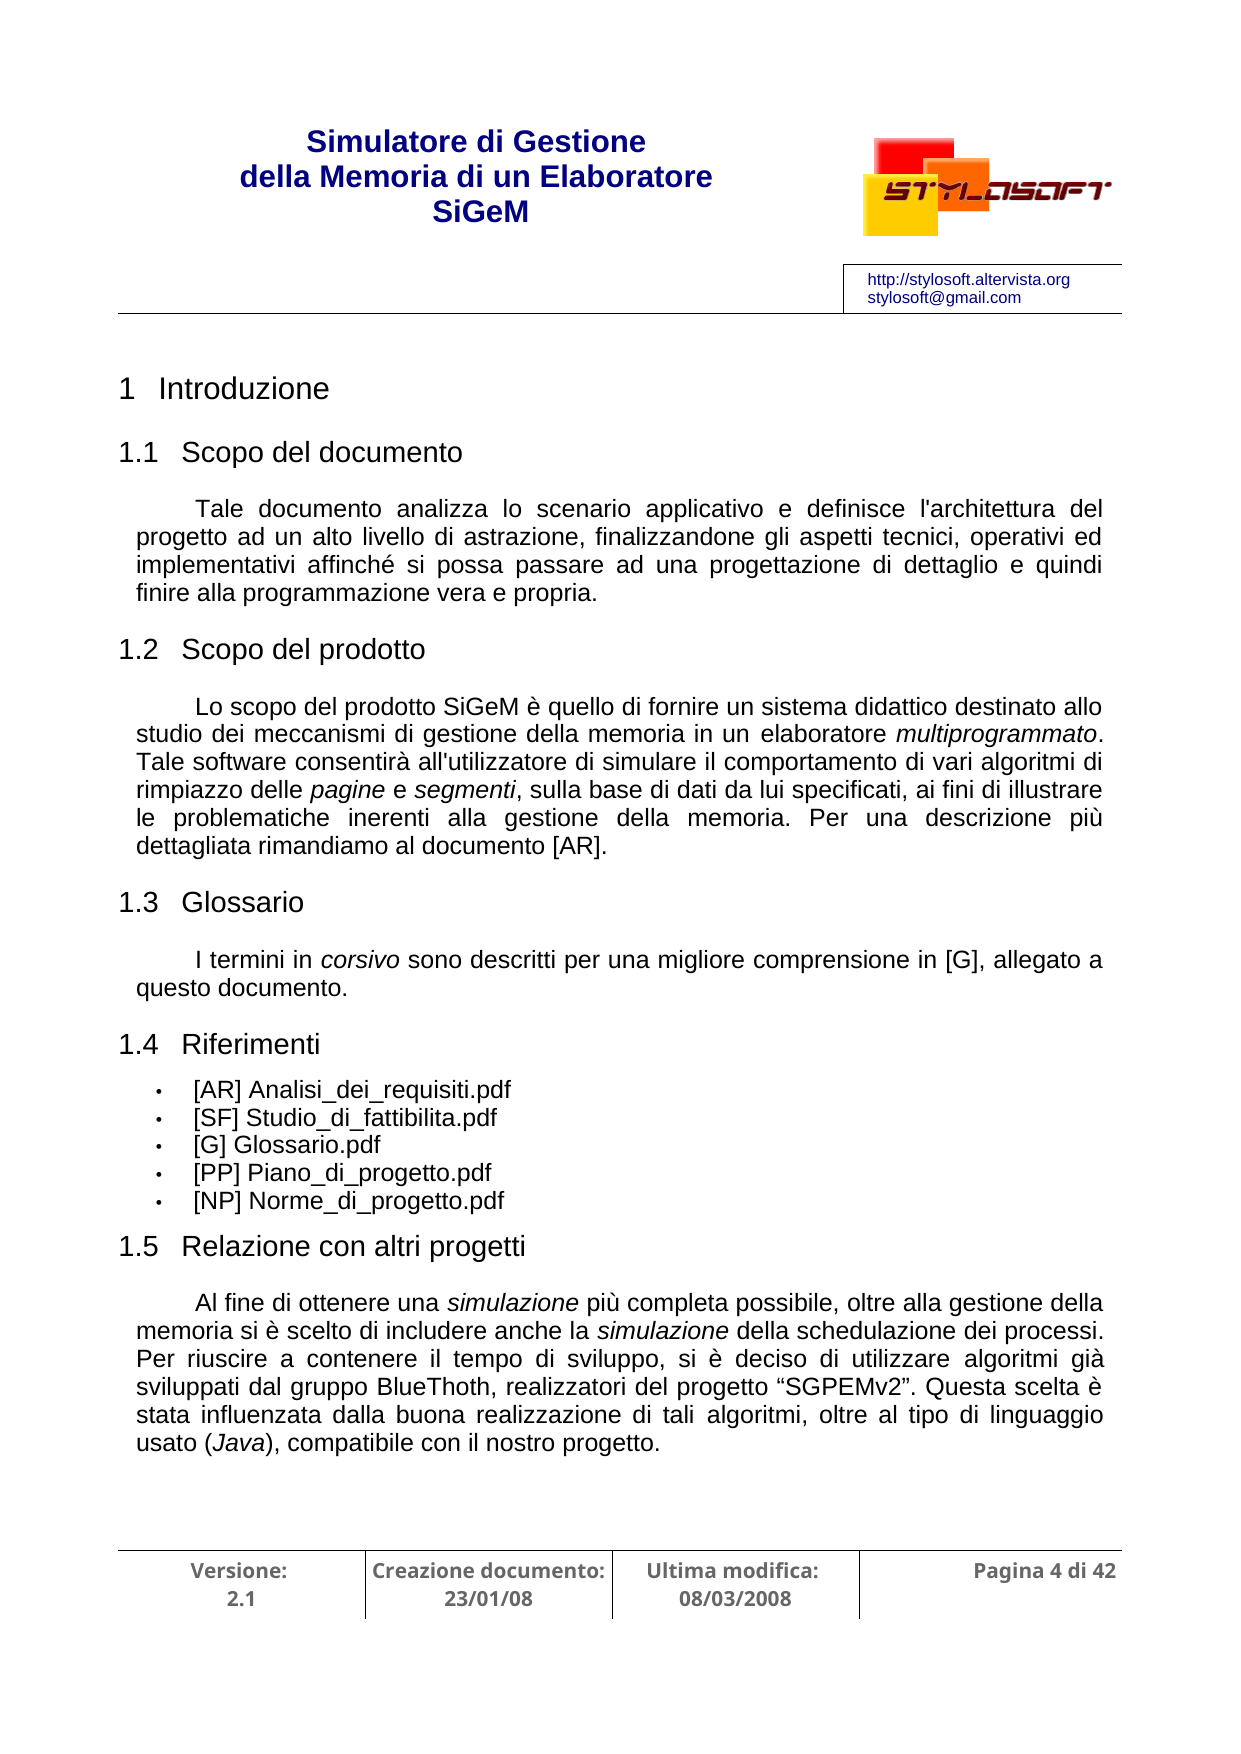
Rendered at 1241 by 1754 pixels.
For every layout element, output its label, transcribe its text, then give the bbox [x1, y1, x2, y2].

subtitle Introduzione [118, 371, 1122, 406]
subtitle Scopo del prodotto [118, 633, 1122, 666]
text Lo scopo del prodotto SiGeM è quello di fornire un sistema didattico destinato allo studio dei meccanismi di gestione della memoria in un elaboratore multiprogrammato. Tale software consentirà all'utilizzatore di simulare il comportamento di vari algoritmi di rimpiazzo delle pagine e segmenti, sulla base di dati da lui specificati, ai fini di illustrare le problematiche inerenti alla gestione della memoria. Per una descrizione più dettagliata rimandiamo al documento [AR]. [136, 692, 1104, 860]
text Al fine di ottenere una simulazione più completa possibile, oltre alla gestione della memoria si è scelto di includere anche la simulazione della schedulazione dei processi. Per riuscire a contenere il tempo di sviluppo, si è deciso di utilizzare algoritmi già sviluppati dal gruppo BlueThoth, realizzatori del progetto “SGPEMv2”. Questa scelta è stata influenzata dalla buona realizzazione di tali algoritmi, oltre al tipo di linguaggio usato (Java), compatibile con il nostro progetto. [136, 1289, 1104, 1456]
subtitle Relazione con altri progetti [118, 1230, 1122, 1262]
list [PP] Piano_di_progetto.pdf [156, 1159, 1122, 1187]
list [G] Glossario.pdf [156, 1131, 1122, 1159]
text I termini in corsivo sono descritti per una migliore comprensione in [G], allegato a questo documento. [136, 946, 1104, 1001]
subtitle Glossario [118, 886, 1122, 919]
list [AR] Analisi_dei_requisiti.pdf [156, 1075, 1122, 1103]
text Tale documento analizza lo scenario applicativo e definisce l'architettura del progetto ad un alto livello di astrazione, finalizzandone gli aspetti tecnici, operativi ed implementativi affinché si possa passare ad una progettazione di dettaglio e quindi finire alla programmazione vera e propria. [136, 495, 1104, 607]
subtitle Scopo del documento [118, 436, 1122, 468]
list [SF] Studio_di_fattibilita.pdf [156, 1103, 1122, 1131]
list [NP] Norme_di_progetto.pdf [156, 1187, 1122, 1215]
subtitle Riferimenti [118, 1028, 1122, 1061]
picture [848, 123, 1117, 247]
